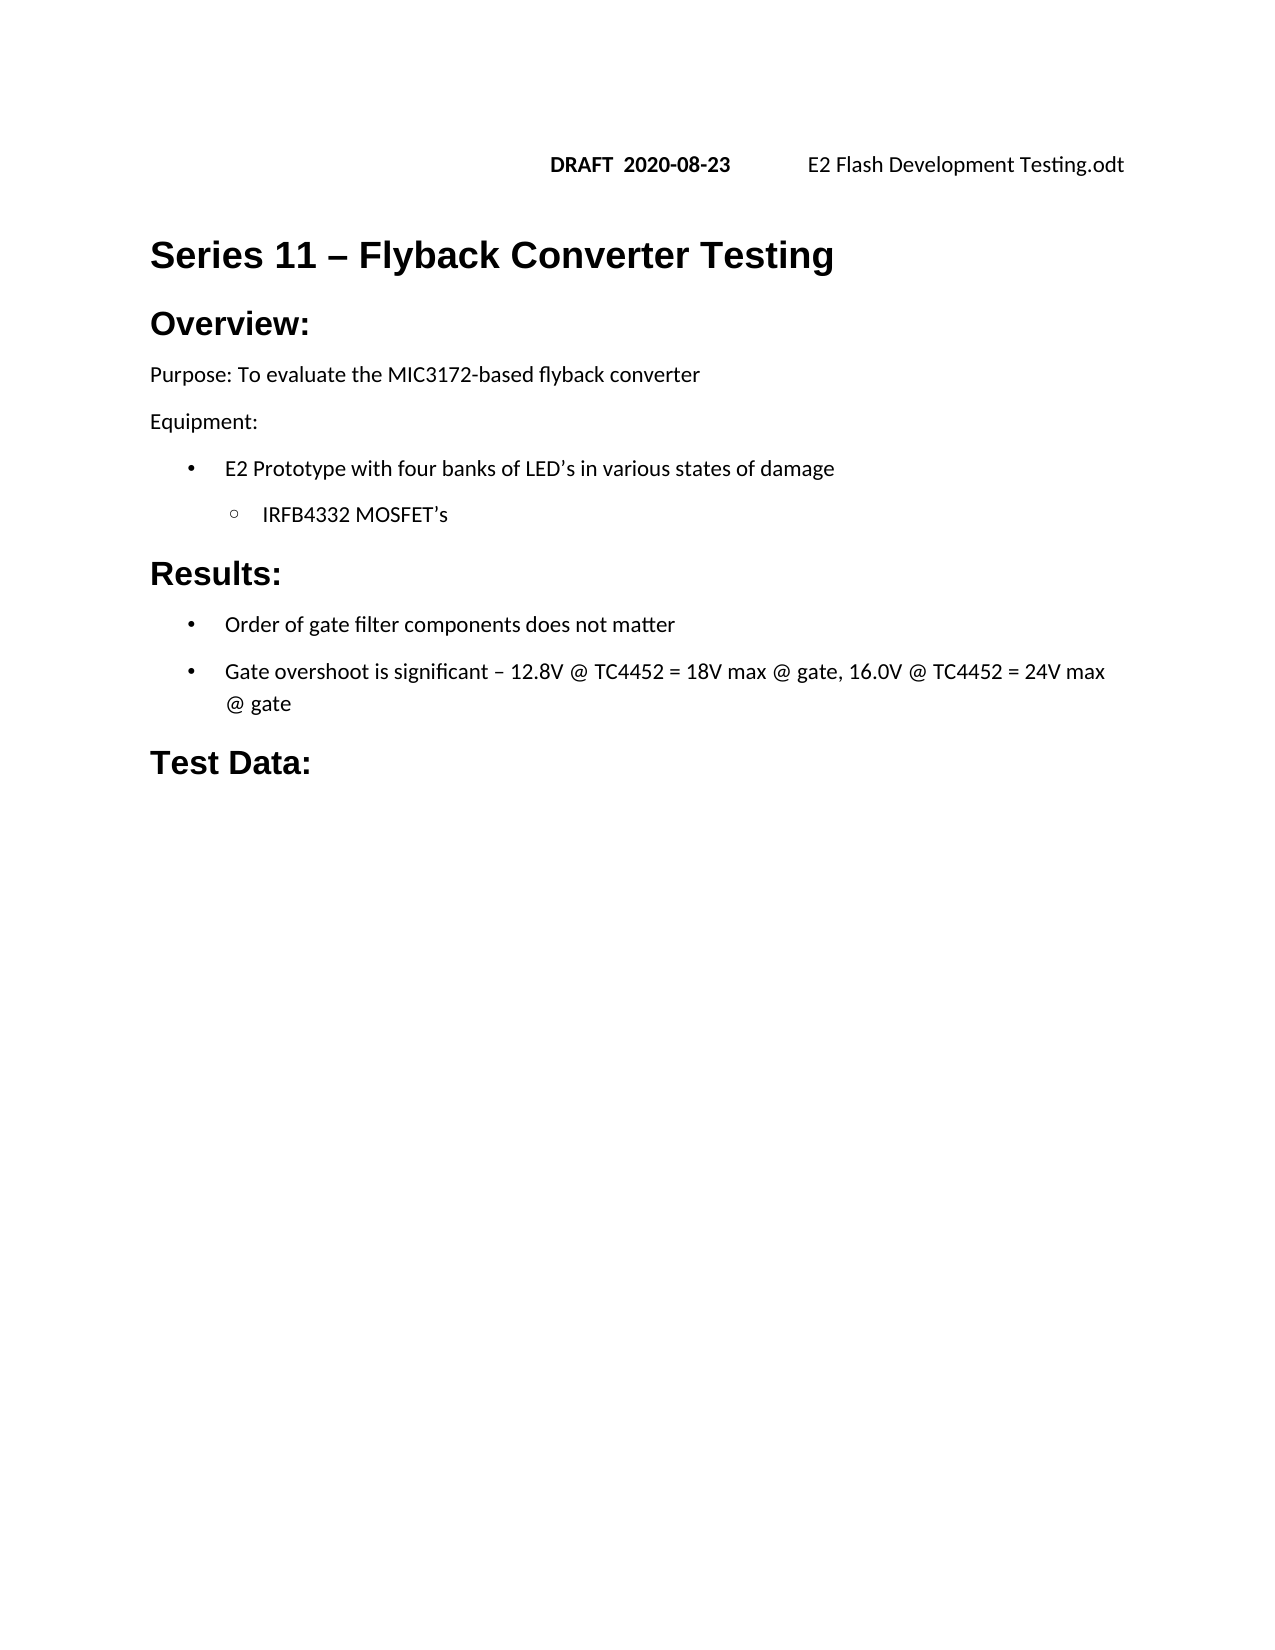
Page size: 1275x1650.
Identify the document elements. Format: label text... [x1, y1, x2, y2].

subtitle Series 11 – Flyback Converter Testing [150, 232, 1125, 276]
list Gate overshoot is significant – 12.8V @ TC4452 = 18V max @ gate, 16.0V @ TC4452 = 24V max @ gate [187, 657, 1125, 717]
subtitle Results: [150, 554, 1125, 592]
list Order of gate filter components does not matter [187, 611, 1125, 638]
list E2 Prototype with four banks of LED’s in various states of damage [187, 454, 1125, 482]
subtitle Overview: [150, 303, 1125, 342]
list IRFB4332 MOSFET’s [225, 501, 1125, 529]
text Equipment: [150, 407, 1125, 435]
text Purpose: To evaluate the MIC3172-based flyback converter [150, 360, 1125, 388]
subtitle Test Data: [150, 742, 1125, 781]
